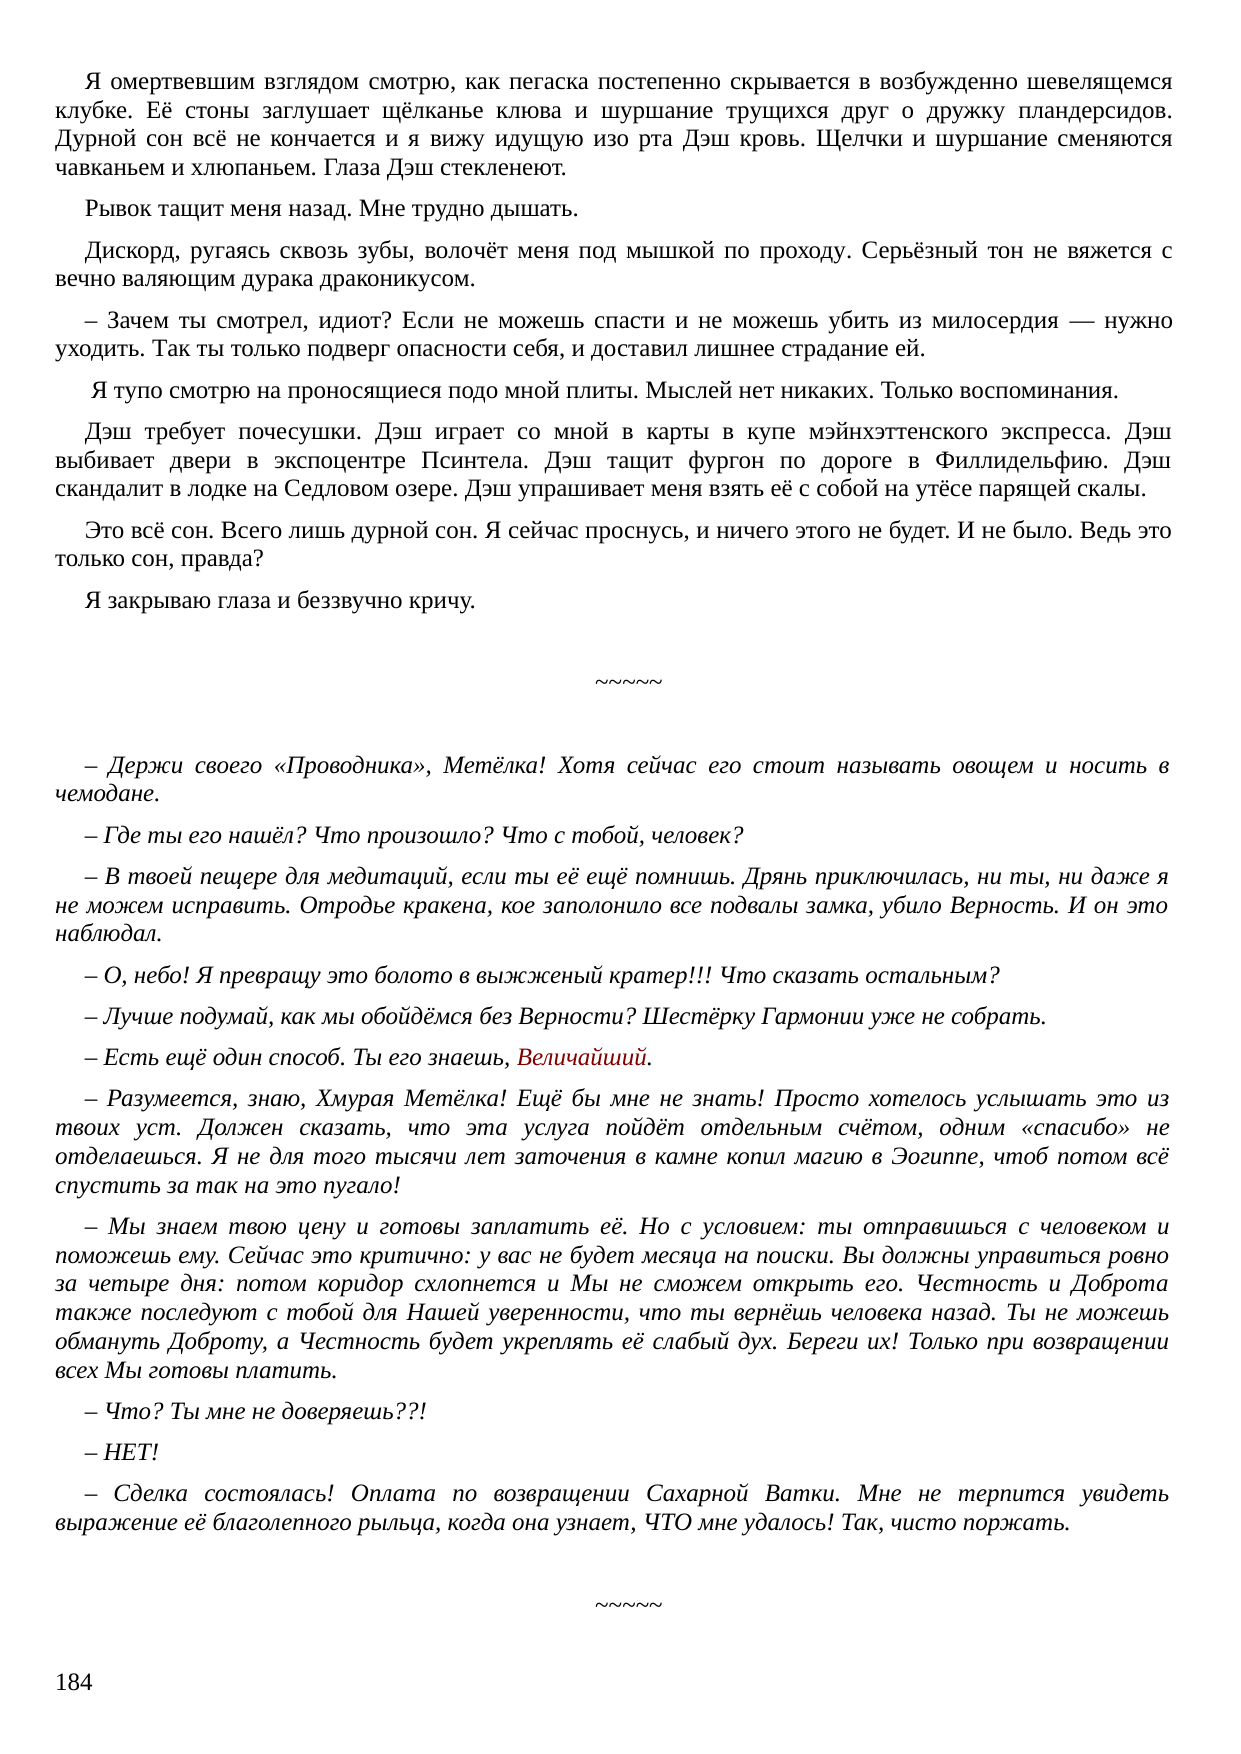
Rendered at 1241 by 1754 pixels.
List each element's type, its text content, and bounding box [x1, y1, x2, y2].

text Я омертвевшим взглядом смотрю, как пегаска постепенно скрывается в возбужденно шевелящемся клубке. Её стоны заглушает щёлканье клюва и шуршание трущихся друг о дружку пландерсидов. Дурной сон всё не кончается и я вижу идущую изо рта Дэш кровь. Щелчки и шуршание сменяются чавканьем и хлюпаньем. Глаза Дэш стекленеют. [55, 66, 1173, 181]
text – Есть ещё один способ. Ты его знаешь, Величайший. [55, 1042, 1173, 1071]
text – НЕТ! [55, 1437, 1173, 1466]
text Рывок тащит меня назад. Мне трудно дышать. [55, 193, 1173, 222]
text – Сделка состоялась! Оплата по возвращении Сахарной Ватки. Мне не терпится увидеть выражение её благолепного рыльца, когда она узнает, ЧТО мне удалось! Так, чисто поржать. [55, 1478, 1173, 1536]
text Дискорд, ругаясь сквозь зубы, волочёт меня под мышкой по проходу. Серьёзный тон не вяжется с вечно валяющим дурака драконикусом. [55, 235, 1173, 292]
text – Мы знаем твою цену и готовы заплатить её. Но с условием: ты отправишься с человеком и поможешь ему. Сейчас это критично: у вас не будет месяца на поиски. Вы должны управиться ровно за четыре дня: потом коридор схлопнется и Мы не сможем открыть его. Честность и Доброта также последуют с тобой для Нашей уверенности, что ты вернёшь человека назад. Ты не можешь обмануть Доброту, а Честность будет укреплять её слабый дух. Береги их! Только при возвращении всех Мы готовы платить. [55, 1211, 1173, 1383]
text – Зачем ты смотрел, идиот? Если не можешь спасти и не можешь убить из милосердия — нужно уходить. Так ты только подверг опасности себя, и доставил лишнее страдание ей. [55, 305, 1173, 362]
text Я закрываю глаза и беззвучно кричу. [55, 585, 1173, 613]
text – Где ты его нашёл? Что произошло? Что с тобой, человек? [55, 820, 1173, 848]
text – Держи своего «Проводника», Метёлка! Хотя сейчас его стоит называть овощем и носить в чемодане. [55, 750, 1173, 807]
text – Что? Ты мне не доверяешь??! [55, 1396, 1173, 1425]
text Дэш требует почесушки. Дэш играет со мной в карты в купе мэйнхэттенского экспресса. Дэш выбивает двери в экспоцентре Псинтела. Дэш тащит фургон по дороге в Филлидельфию. Дэш скандалит в лодке на Седловом озере. Дэш упрашивает меня взять её с собой на утёсе парящей скалы. [55, 416, 1173, 502]
text ~~~~~ [55, 1590, 1173, 1618]
text ~~~~~ [55, 667, 1173, 696]
text – Разумеется, знаю, Хмурая Метёлка! Ещё бы мне не знать! Просто хотелось услышать это из твоих уст. Должен сказать, что эта услуга пойдёт отдельным счётом, одним «спасибо» не отделаешься. Я не для того тысячи лет заточения в камне копил магию в Эогиппе, чтоб потом всё спустить за так на это пугало! [55, 1083, 1173, 1198]
text – Лучше подумай, как мы обойдёмся без Верности? Шестёрку Гармонии уже не собрать. [55, 1001, 1173, 1030]
text Это всё сон. Всего лишь дурной сон. Я сейчас проснусь, и ничего этого не будет. И не было. Ведь это только сон, правда? [55, 515, 1173, 572]
text – В твоей пещере для медитаций, если ты её ещё помнишь. Дрянь приключилась, ни ты, ни даже я не можем исправить. Отродье кракена, кое заполонило все подвалы замка, убило Верность. И он это наблюдал. [55, 861, 1173, 947]
text – О, небо! Я превращу это болото в выжженый кратер!!! Что сказать остальным? [55, 960, 1173, 988]
text Я тупо смотрю на проносящиеся подо мной плиты. Мыслей нет никаких. Только воспоминания. [55, 375, 1173, 403]
